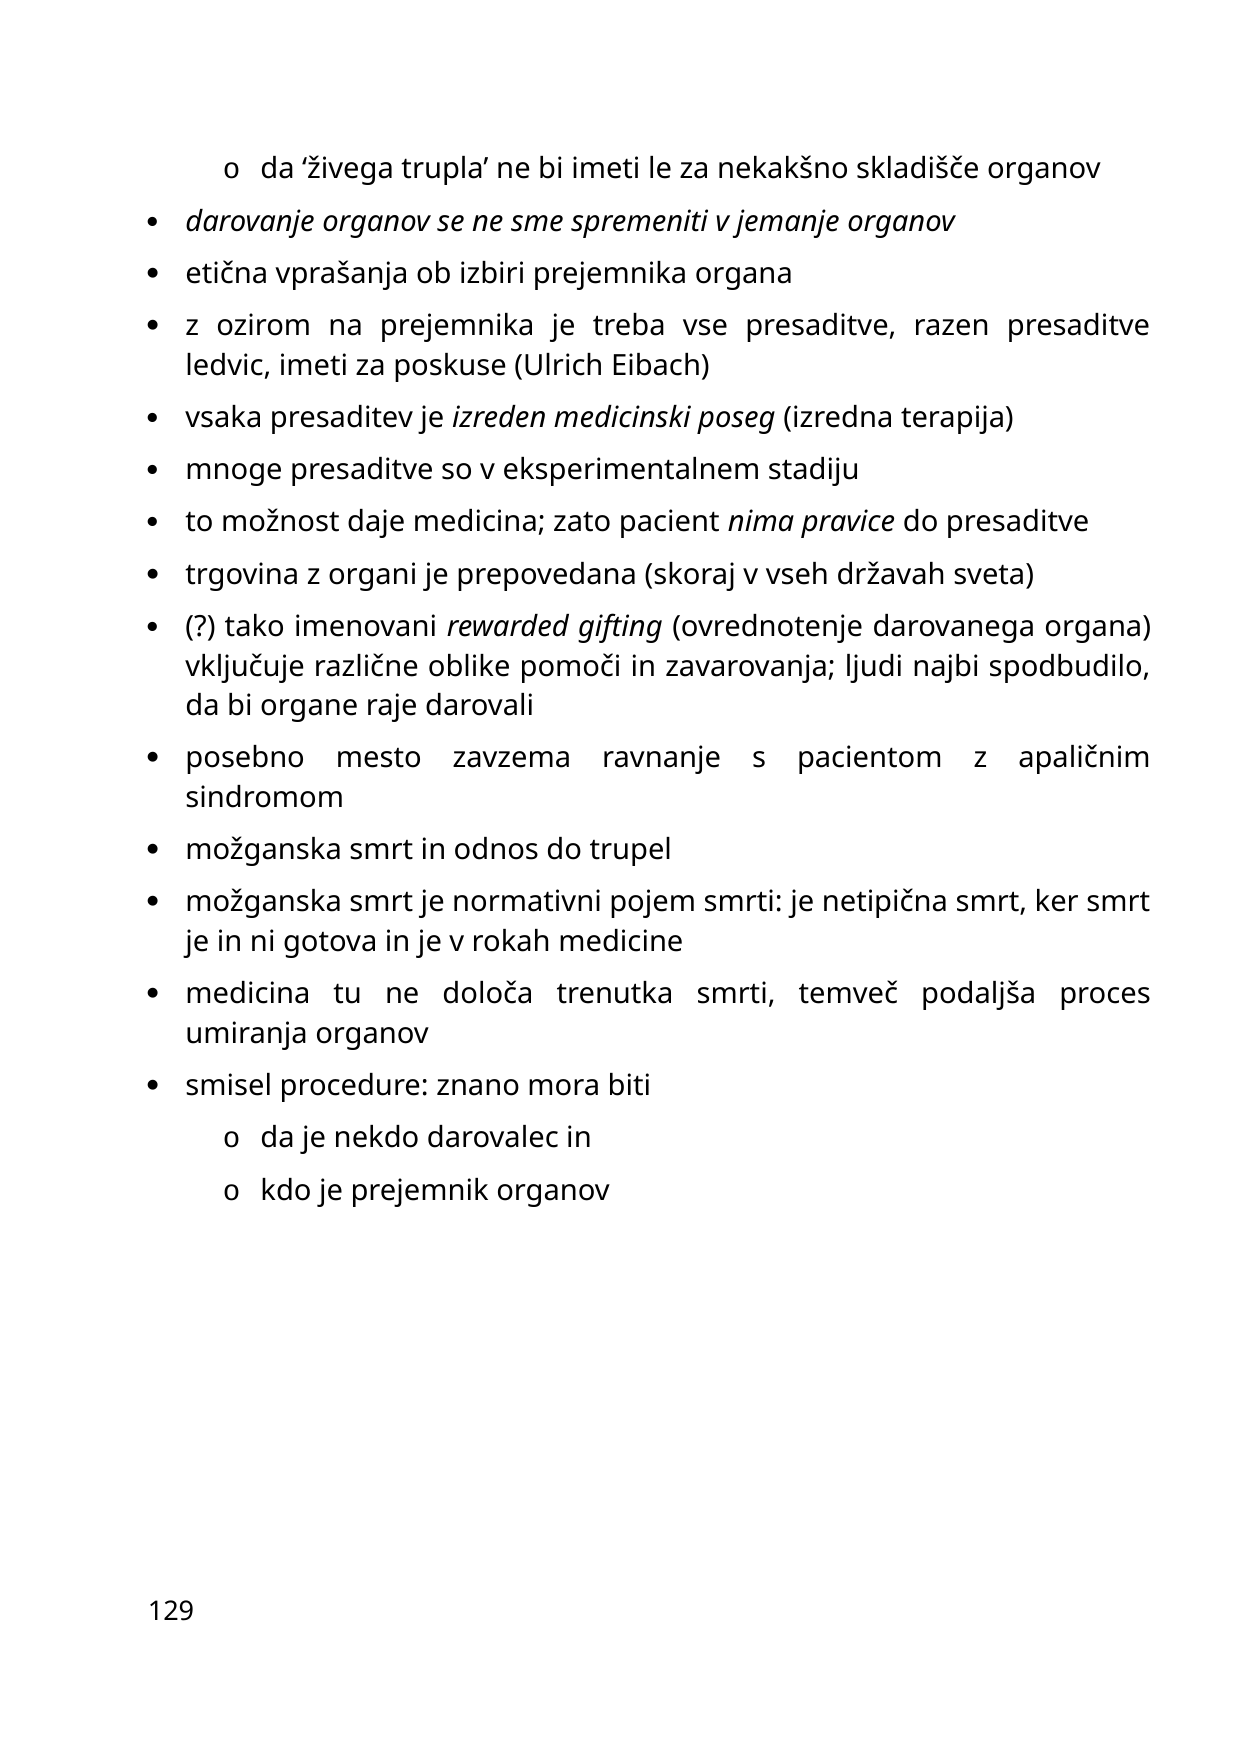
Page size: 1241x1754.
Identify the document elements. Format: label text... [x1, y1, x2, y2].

list smisel procedure: znano mora biti [148, 1064, 1152, 1104]
list možganska smrt in odnos do trupel [148, 828, 1152, 868]
list etična vprašanja ob izbiri prejemnika organa [148, 252, 1152, 292]
list z ozirom na prejemnika je treba vse presaditve, razen presaditve ledvic, imeti za poskuse (Ulrich Eibach) [148, 304, 1152, 384]
list kdo je prejemnik organov [223, 1169, 1152, 1209]
list da je nekdo darovalec in [223, 1117, 1152, 1157]
list trgovina z organi je prepovedana (skoraj v vseh državah sveta) [148, 553, 1152, 593]
list mnoge presaditve so v eksperimentalnem stadiju [148, 448, 1152, 488]
list posebno mesto zavzema ravnanje s pacientom z apaličnim sindromom [148, 737, 1152, 816]
list možganska smrt je normativni pojem smrti: je netipična smrt, ker smrt je in ni gotova in je v rokah medicine [148, 881, 1152, 960]
list da ‘živega trupla’ ne bi imeti le za nekakšno skladišče organov [223, 148, 1152, 188]
list vsaka presaditev je izreden medicinski poseg (izredna terapija) [148, 396, 1152, 436]
list (?) tako imenovani rewarded gifting (ovrednotenje darovanega organa) vključuje različne oblike pomoči in zavarovanja; ljudi najbi spodbudilo, da bi organe raje darovali [148, 605, 1152, 724]
list darovanje organov se ne sme spremeniti v jemanje organov [148, 200, 1152, 240]
list to možnost daje medicina; zato pacient nima pravice do presaditve [148, 501, 1152, 540]
list medicina tu ne določa trenutka smrti, temveč podaljša proces umiranja organov [148, 973, 1152, 1052]
